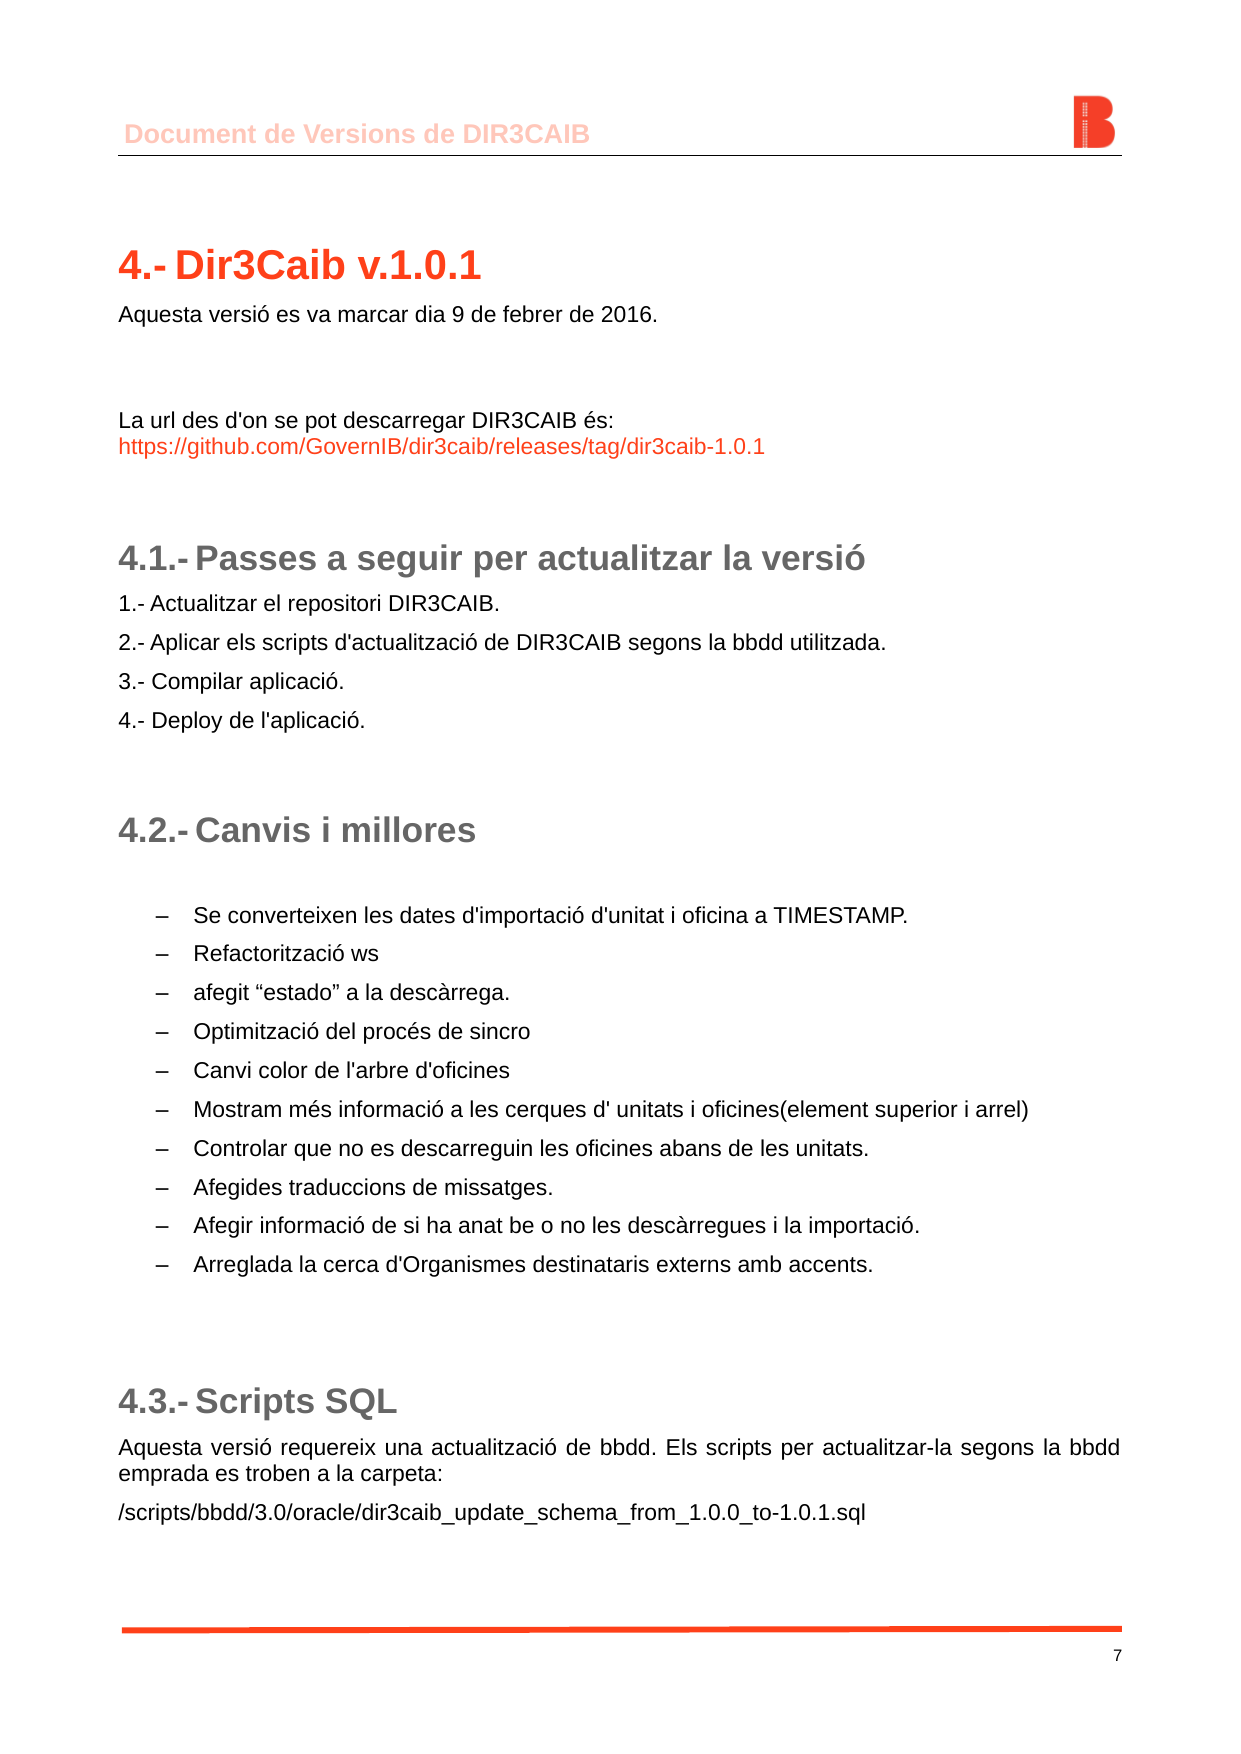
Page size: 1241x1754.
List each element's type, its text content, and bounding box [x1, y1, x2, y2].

subtitle Canvis i millores [118, 809, 1122, 850]
text /scripts/bbdd/3.0/oracle/dir3caib_update_schema_from_1.0.0_to-1.0.1.sql [118, 1499, 1122, 1525]
list Optimització del procés de sincro [156, 1018, 1122, 1044]
list Controlar que no es descarreguin les oficines abans de les unitats. [156, 1135, 1122, 1161]
subtitle Scripts SQL [118, 1380, 1122, 1421]
list Mostram més informació a les cerques d' unitats i oficines(element superior i arrel) [156, 1096, 1122, 1122]
list Afegides traduccions de missatges. [156, 1173, 1122, 1200]
text Aquesta versió es va marcar dia 9 de febrer de 2016. [118, 301, 1122, 327]
picture [1072, 94, 1117, 150]
list Canvi color de l'arbre d'oficines [156, 1057, 1122, 1083]
text 2.- Aplicar els scripts d'actualització de DIR3CAIB segons la bbdd utilitzada. [118, 629, 1122, 655]
subtitle Passes a seguir per actualitzar la versió [118, 537, 1122, 578]
text 4.- Deploy de l'aplicació. [118, 707, 1122, 733]
text 3.- Compilar aplicació. [118, 668, 1122, 694]
list Refactorització ws [156, 940, 1122, 967]
list Arreglada la cerca d'Organismes destinataris externs amb accents. [156, 1251, 1122, 1278]
text 1.- Actualitzar el repositori DIR3CAIB. [118, 590, 1122, 617]
list Afegir informació de si ha anat be o no les descàrregues i la importació. [156, 1212, 1122, 1239]
text https://github.com/GovernIB/dir3caib/releases/tag/dir3caib-1.0.1 [118, 433, 1122, 459]
list Se converteixen les dates d'importació d'unitat i oficina a TIMESTAMP. [156, 902, 1122, 928]
text La url des d'on se pot descarregar DIR3CAIB és: [118, 407, 1122, 433]
list afegit “estado” a la descàrrega. [156, 979, 1122, 1006]
subtitle Dir3Caib v.1.0.1 [118, 241, 1122, 289]
text Aquesta versió requereix una actualització de bbdd. Els scripts per actualitzar-la segons la bbdd emprada es troben a la carpeta: [118, 1433, 1122, 1486]
